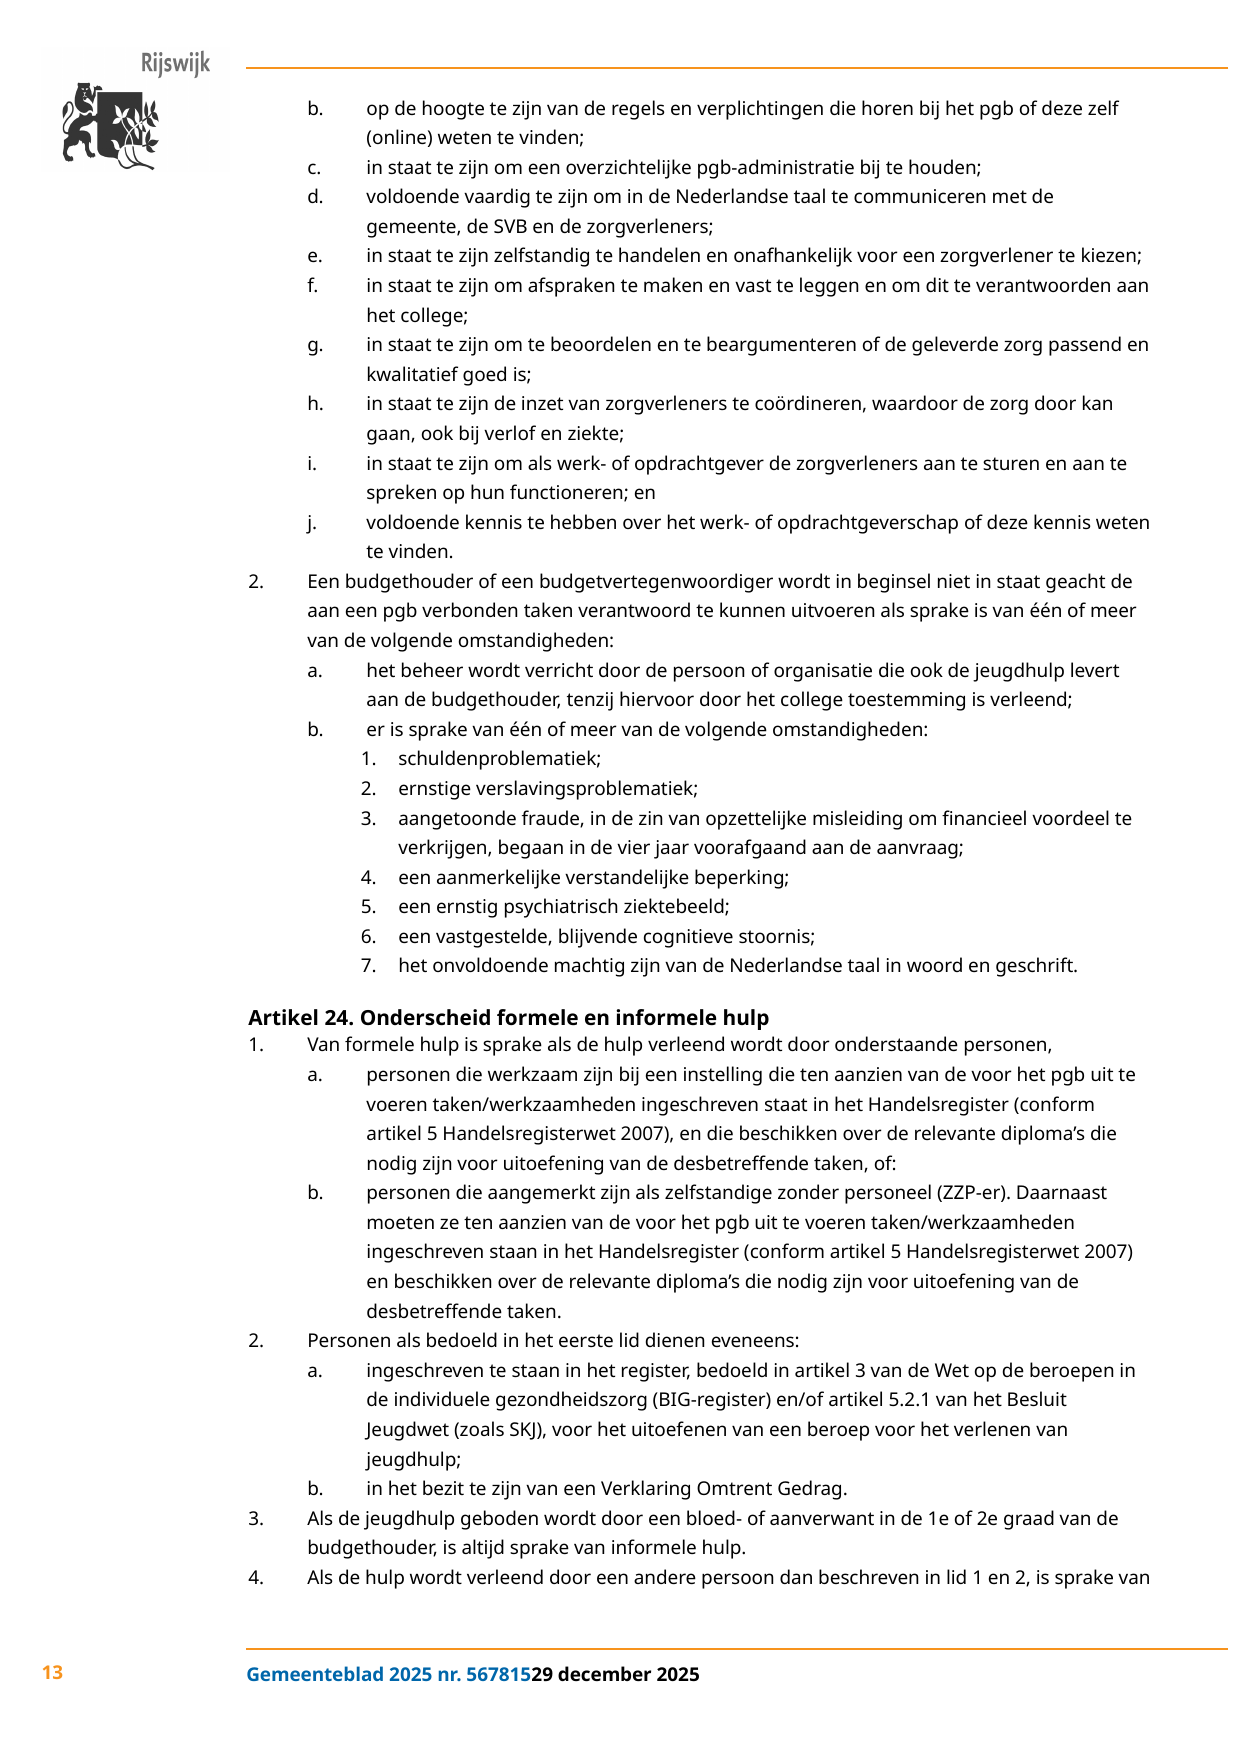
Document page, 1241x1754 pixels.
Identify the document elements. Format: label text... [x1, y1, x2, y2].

list een ernstig psychiatrisch ziektebeeld; [361, 893, 1152, 919]
list Van formele hulp is sprake als de hulp verleend wordt door onderstaande personen, [248, 1032, 1152, 1057]
list voldoende kennis te hebben over het werk- of opdrachtgeverschap of deze kennis weten te vinden. [307, 509, 1152, 564]
list in staat te zijn zelfstandig te handelen en onafhankelijk voor een zorgverlener te kiezen; [307, 243, 1152, 268]
list aangetoonde fraude, in de zin van opzettelijke misleiding om financieel voordeel te verkrijgen, begaan in de vier jaar voorafgaand aan de aanvraag; [361, 805, 1152, 860]
list in staat te zijn om als werk- of opdrachtgever de zorgverleners aan te sturen en aan te spreken op hun functioneren; en [307, 450, 1152, 505]
list ingeschreven te staan in het register, bedoeld in artikel 3 van de Wet op de beroepen in de individuele gezondheidszorg (BIG-register) en/of artikel 5.2.1 van het Besluit Jeugdwet (zoals SKJ), voor het uitoefenen van een beroep voor het verlenen van jeugdhulp; [307, 1357, 1152, 1471]
list Als de hulp wordt verleend door een andere persoon dan beschreven in lid 1 en 2, is sprake van [248, 1564, 1152, 1590]
list op de hoogte te zijn van de regels en verplichtingen die horen bij het pgb of deze zelf (online) weten te vinden; [307, 95, 1152, 150]
list het beheer wordt verricht door de persoon of organisatie die ook de jeugdhulp levert aan de budgethouder, tenzij hiervoor door het college toestemming is verleend; [307, 657, 1152, 712]
list een vastgestelde, blijvende cognitieve stoornis; [361, 923, 1152, 949]
list voldoende vaardig te zijn om in de Nederlandse taal te communiceren met de gemeente, de SVB en de zorgverleners; [307, 183, 1152, 239]
list personen die werkzaam zijn bij een instelling die ten aanzien van de voor het pgb uit te voeren taken/werkzaamheden ingeschreven staat in het Handelsregister (conform artikel 5 Handelsregisterwet 2007), en die beschikken over de relevante diploma’s die nodig zijn voor uitoefening van de desbetreffende taken, of: [307, 1061, 1152, 1176]
list een aanmerkelijke verstandelijke beperking; [361, 864, 1152, 890]
list in staat te zijn de inzet van zorgverleners te coördineren, waardoor de zorg door kan gaan, ook bij verlof en ziekte; [307, 391, 1152, 446]
list het onvoldoende machtig zijn van de Nederlandse taal in woord en geschrift. [361, 953, 1152, 978]
list er is sprake van één of meer van de volgende omstandigheden: [307, 716, 1152, 742]
list in staat te zijn om een overzichtelijke pgb-administratie bij te houden; [307, 154, 1152, 180]
list Personen als bedoeld in het eerste lid dienen eveneens: [248, 1327, 1152, 1353]
list Een budgethouder of een budgetvertegenwoordiger wordt in beginsel niet in staat geacht de aan een pgb verbonden taken verantwoord te kunnen uitvoeren als sprake is van één of meer van de volgende omstandigheden: [248, 568, 1152, 653]
list ernstige verslavingsproblematiek; [361, 775, 1152, 801]
list Als de jeugdhulp geboden wordt door een bloed- of aanverwant in de 1e of 2e graad van de budgethouder, is altijd sprake van informele hulp. [248, 1505, 1152, 1560]
list personen die aangemerkt zijn als zelfstandige zonder personeel (ZZP-er). Daarnaast moeten ze ten aanzien van de voor het pgb uit te voeren taken/werkzaamheden ingeschreven staan in het Handelsregister (conform artikel 5 Handelsregisterwet 2007) en beschikken over de relevante diploma’s die nodig zijn voor uitoefening van de desbetreffende taken. [307, 1179, 1152, 1323]
picture [41, 47, 231, 172]
list in het bezit te zijn van een Verklaring Omtrent Gedrag. [307, 1475, 1152, 1501]
text Artikel 24. Onderscheid formele en informele hulp [248, 1003, 1152, 1032]
list schuldenproblematiek; [361, 746, 1152, 771]
list in staat te zijn om te beoordelen en te beargumenteren of de geleverde zorg passend en kwalitatief goed is; [307, 331, 1152, 387]
list in staat te zijn om afspraken te maken en vast te leggen en om dit te verantwoorden aan het college; [307, 272, 1152, 328]
